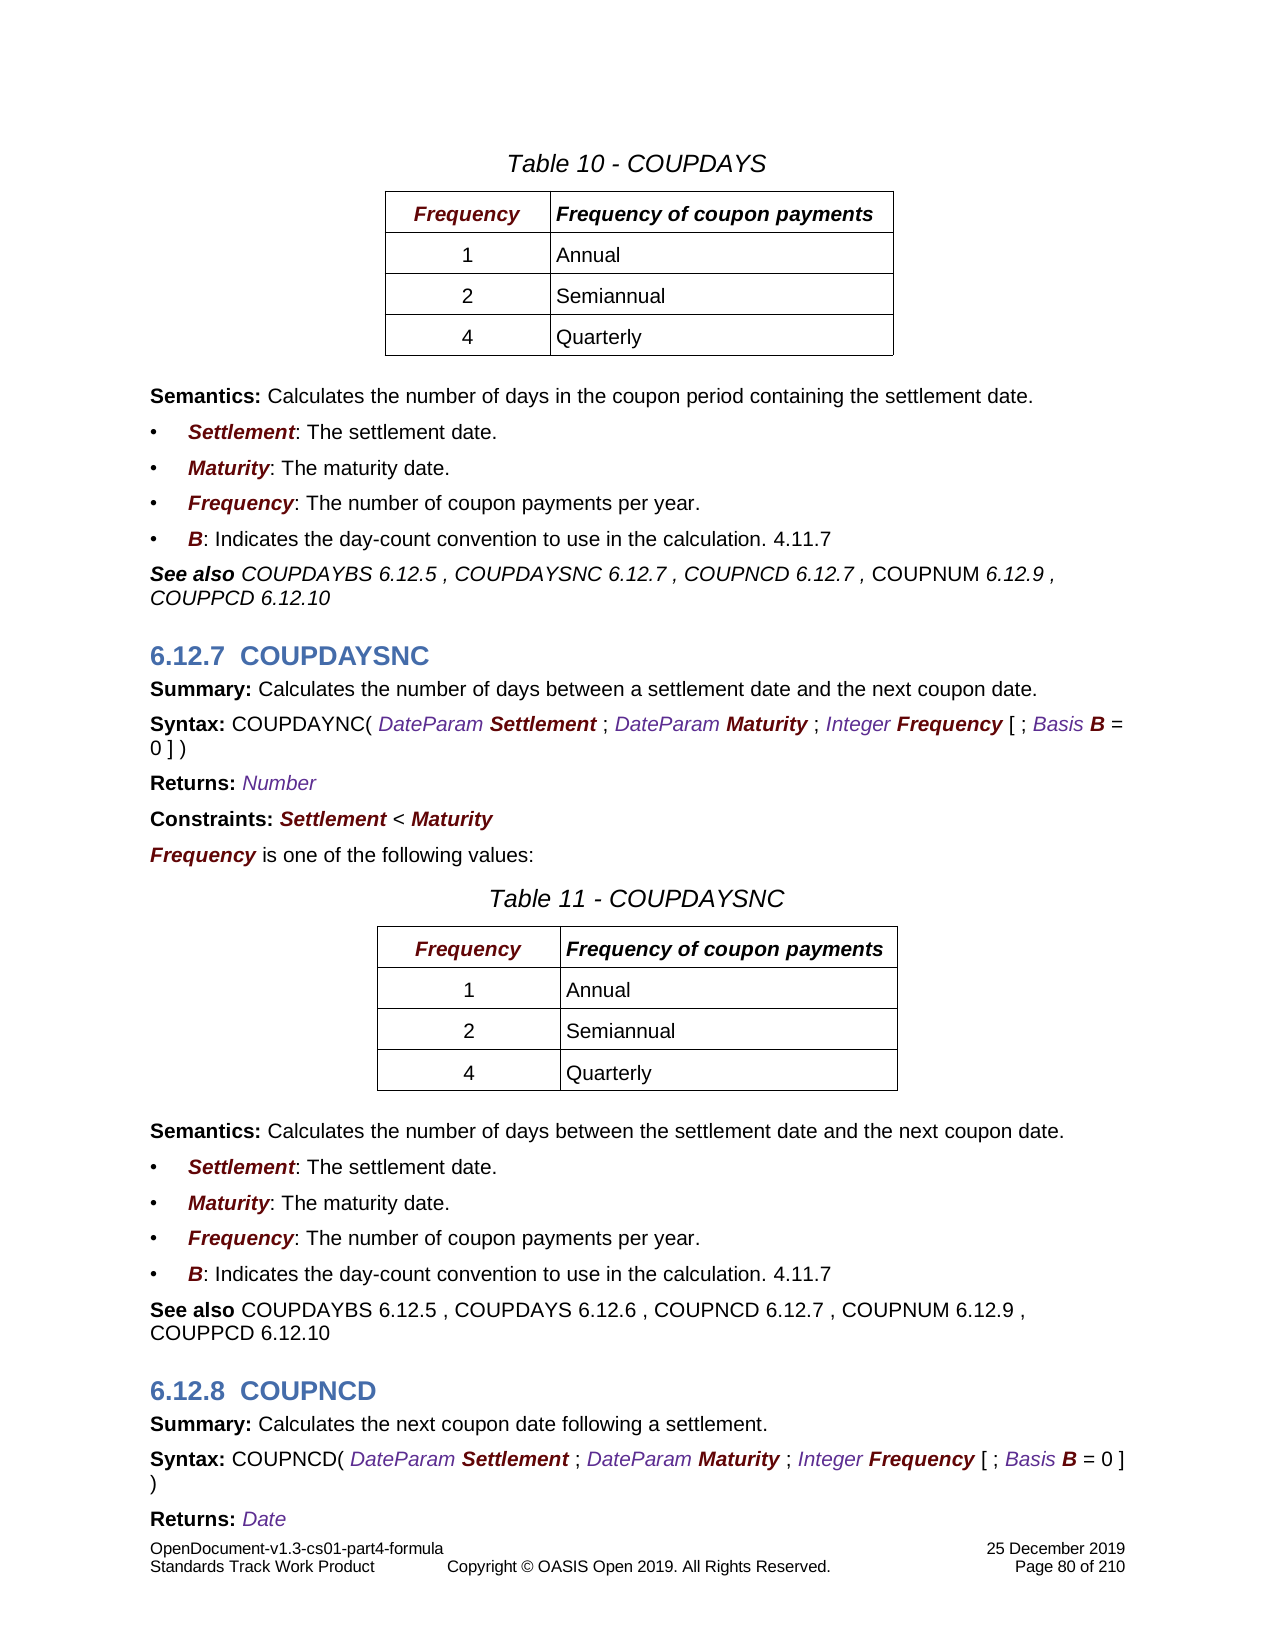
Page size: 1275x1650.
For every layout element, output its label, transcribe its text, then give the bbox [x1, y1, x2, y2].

list Frequency: The number of coupon payments per year. [150, 492, 1125, 515]
table_cell Semiannual [551, 274, 893, 314]
text Returns: Number [150, 772, 1125, 795]
text Returns: Date [150, 1507, 1125, 1531]
list B: Indicates the day-count convention to use in the calculation. 4.11.7 [150, 527, 1125, 551]
table_cell Semiannual [561, 1009, 897, 1049]
text See also COUPDAYBS 6.12.5 , COUPDAYSNC 6.12.7 , COUPNCD 6.12.7 , COUPNUM 6.12.9 , COUPPCD 6.12.10 [150, 563, 1125, 610]
subtitle COUPNCD [150, 1376, 1125, 1406]
table_header Frequency of coupon payments [551, 192, 893, 232]
table_cell Annual [551, 233, 893, 273]
text Constraints: Settlement < Maturity [150, 807, 1125, 831]
table_cell 2 [378, 1009, 560, 1049]
text Table 11 - COUPDAYSNC [150, 885, 1125, 913]
table_cell 4 [386, 315, 550, 355]
table_cell Annual [561, 968, 897, 1008]
list Frequency: The number of coupon payments per year. [150, 1227, 1125, 1250]
table_header Frequency [378, 927, 560, 967]
text Semantics: Calculates the number of days between the settlement date and the next coupon date. [150, 1096, 1125, 1143]
list B: Indicates the day-count convention to use in the calculation. 4.11.7 [150, 1262, 1125, 1286]
list Maturity: The maturity date. [150, 1191, 1125, 1215]
text Syntax: COUPNCD( DateParam Settlement ; DateParam Maturity ; Integer Frequency [ ; Basis B = 0 ] ) [150, 1448, 1125, 1495]
list Settlement: The settlement date. [150, 420, 1125, 444]
table_cell Quarterly [551, 315, 893, 355]
table_cell 2 [386, 274, 550, 314]
list Settlement: The settlement date. [150, 1156, 1125, 1179]
table_cell 1 [378, 968, 560, 1008]
table_cell Quarterly [561, 1050, 897, 1090]
table_cell 4 [378, 1050, 560, 1090]
text Frequency is one of the following values: [150, 843, 1125, 867]
text See also COUPDAYBS 6.12.5 , COUPDAYS 6.12.6 , COUPNCD 6.12.7 , COUPNUM 6.12.9 , COUPPCD 6.12.10 [150, 1298, 1125, 1345]
text Summary: Calculates the number of days between a settlement date and the next coupon date. [150, 677, 1125, 701]
text Summary: Calculates the next coupon date following a settlement. [150, 1412, 1125, 1436]
table_header Frequency of coupon payments [561, 927, 897, 967]
subtitle COUPDAYSNC [150, 641, 1125, 671]
list Maturity: The maturity date. [150, 456, 1125, 479]
table_header Frequency [386, 192, 550, 232]
text Table 10 - COUPDAYS [150, 150, 1125, 178]
text Syntax: COUPDAYNC( DateParam Settlement ; DateParam Maturity ; Integer Frequency [ ; Basis B = 0 ] ) [150, 713, 1125, 760]
table_cell 1 [386, 233, 550, 273]
text Semantics: Calculates the number of days in the coupon period containing the settlement date. [150, 361, 1125, 408]
